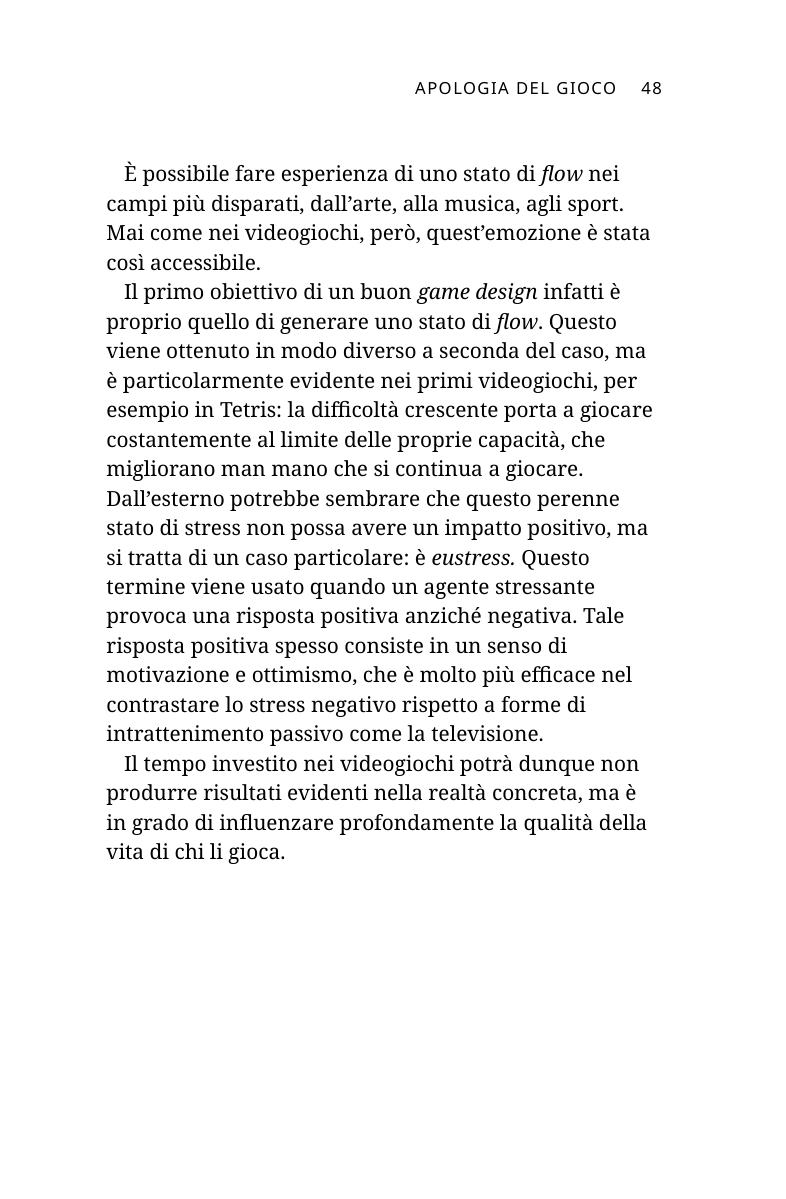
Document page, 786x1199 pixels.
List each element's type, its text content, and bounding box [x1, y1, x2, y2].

text Il tempo investito nei videogiochi potrà dunque non produrre risultati evidenti nella realtà concreta, ma è in grado di influenzare profondamente la qualità della vita di chi li gioca. [106, 748, 661, 866]
text È possibile fare esperienza di uno stato di flow nei campi più disparati, dall’arte, alla musica, agli sport. Mai come nei videogiochi, però, quest’emozione è stata così accessibile. [106, 158, 661, 276]
text Il primo obiettivo di un buon game design infatti è proprio quello di generare uno stato di flow. Questo viene ottenuto in modo diverso a seconda del caso, ma è particolarmente evidente nei primi videogiochi, per esempio in Tetris: la difficoltà crescente porta a giocare costantemente al limite delle proprie capacità, che migliorano man mano che si continua a giocare. Dall’esterno potrebbe sembrare che questo perenne stato di stress non possa avere un impatto positivo, ma si tratta di un caso particolare: è eustress. Questo termine viene usato quando un agente stressante provoca una risposta positiva anziché negativa. Tale risposta positiva spesso consiste in un senso di motivazione e ottimismo, che è molto più efficace nel contrastare lo stress negativo rispetto a forme di intrattenimento passivo come la televisione. [106, 276, 661, 748]
